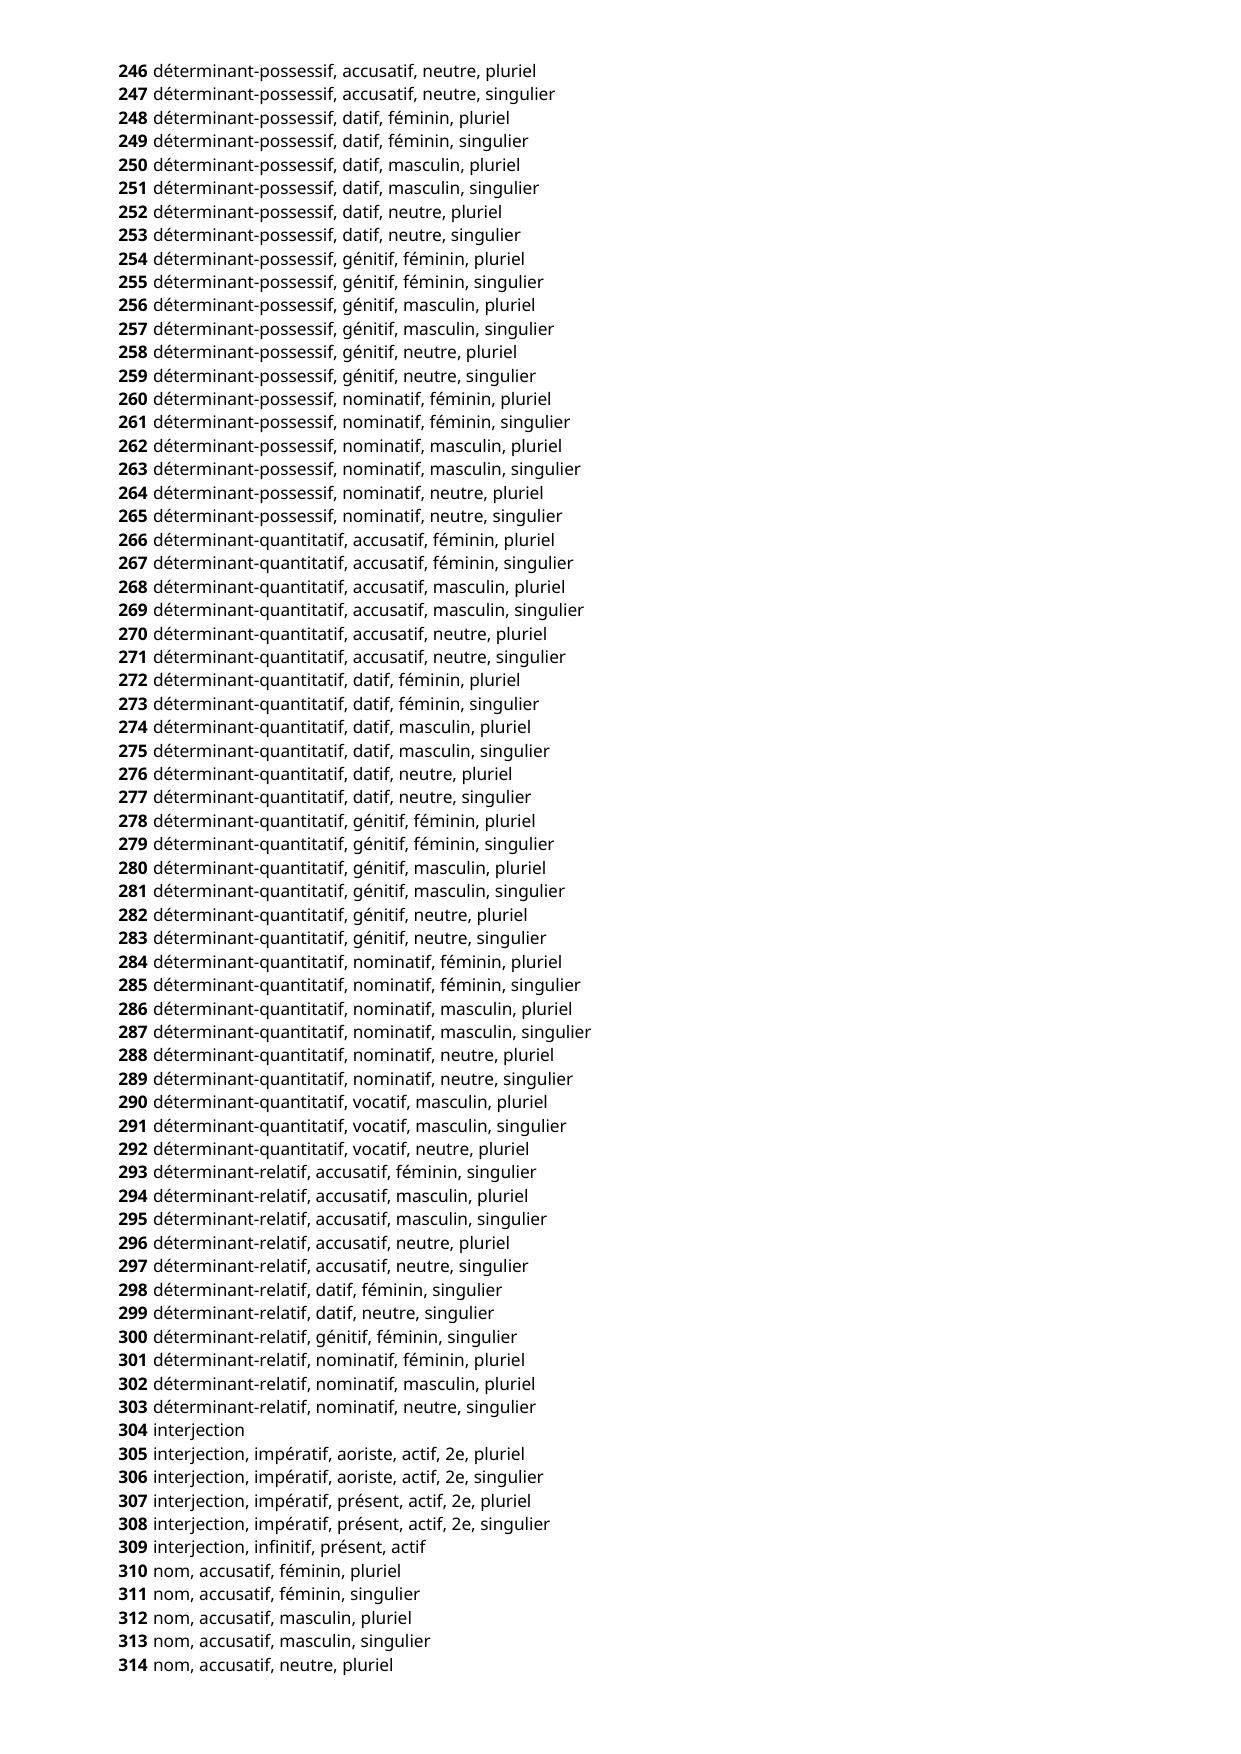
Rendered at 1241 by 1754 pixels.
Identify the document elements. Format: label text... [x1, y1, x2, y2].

table_cell déterminant-possessif, accusatif, neutre, singulier [153, 83, 1240, 106]
table_cell 311 [118, 1583, 153, 1606]
table_cell 304 [118, 1419, 153, 1442]
table_cell déterminant-quantitatif, datif, masculin, pluriel [153, 715, 1240, 739]
table_cell 258 [118, 340, 153, 364]
table_cell 290 [118, 1090, 153, 1114]
table_cell déterminant-possessif, génitif, masculin, singulier [153, 317, 1240, 340]
table_cell 277 [118, 786, 153, 809]
table_cell 261 [118, 411, 153, 434]
table_cell 274 [118, 715, 153, 739]
table_cell déterminant-quantitatif, vocatif, neutre, pluriel [153, 1137, 1240, 1161]
table_cell 256 [118, 294, 153, 317]
table_cell déterminant-possessif, génitif, neutre, singulier [153, 364, 1240, 387]
table_cell 270 [118, 622, 153, 645]
table_cell 314 [118, 1653, 153, 1676]
table_cell déterminant-quantitatif, vocatif, masculin, pluriel [153, 1090, 1240, 1114]
table_cell 308 [118, 1512, 153, 1536]
table_cell déterminant-relatif, nominatif, masculin, pluriel [153, 1372, 1240, 1395]
table_cell 303 [118, 1395, 153, 1418]
table_cell déterminant-possessif, génitif, masculin, pluriel [153, 294, 1240, 317]
table_cell déterminant-relatif, nominatif, neutre, singulier [153, 1395, 1240, 1418]
table_cell 295 [118, 1208, 153, 1231]
table_cell déterminant-possessif, datif, masculin, singulier [153, 176, 1240, 200]
table_cell déterminant-quantitatif, génitif, féminin, singulier [153, 833, 1240, 856]
table_cell 250 [118, 153, 153, 176]
table_cell déterminant-quantitatif, nominatif, masculin, singulier [153, 1020, 1240, 1043]
table_cell déterminant-relatif, nominatif, féminin, pluriel [153, 1348, 1240, 1372]
table_cell 269 [118, 598, 153, 622]
table_cell nom, accusatif, masculin, singulier [153, 1629, 1240, 1653]
table_cell déterminant-possessif, génitif, neutre, pluriel [153, 340, 1240, 364]
table_cell nom, accusatif, féminin, pluriel [153, 1559, 1240, 1582]
table_cell interjection, impératif, aoriste, actif, 2e, pluriel [153, 1442, 1240, 1465]
table_cell déterminant-possessif, génitif, féminin, singulier [153, 270, 1240, 293]
table_cell déterminant-possessif, accusatif, neutre, pluriel [153, 59, 1240, 82]
table_cell déterminant-possessif, datif, neutre, pluriel [153, 200, 1240, 223]
table_cell déterminant-quantitatif, nominatif, féminin, singulier [153, 973, 1240, 997]
table_cell 253 [118, 223, 153, 247]
table_cell 265 [118, 504, 153, 528]
table_cell déterminant-relatif, accusatif, masculin, pluriel [153, 1184, 1240, 1207]
table_cell 254 [118, 247, 153, 270]
table_cell déterminant-quantitatif, datif, féminin, singulier [153, 692, 1240, 715]
table_cell 271 [118, 645, 153, 668]
table_cell déterminant-quantitatif, génitif, neutre, pluriel [153, 903, 1240, 926]
table_cell 302 [118, 1372, 153, 1395]
table_cell 296 [118, 1231, 153, 1254]
table_cell 257 [118, 317, 153, 340]
table_cell 273 [118, 692, 153, 715]
table_cell 255 [118, 270, 153, 293]
table_cell 276 [118, 762, 153, 786]
table_cell nom, accusatif, masculin, pluriel [153, 1606, 1240, 1629]
table_cell déterminant-possessif, datif, féminin, pluriel [153, 106, 1240, 129]
table_cell déterminant-quantitatif, datif, neutre, singulier [153, 786, 1240, 809]
table_cell 278 [118, 809, 153, 832]
table_cell déterminant-quantitatif, datif, neutre, pluriel [153, 762, 1240, 786]
table_cell 307 [118, 1489, 153, 1512]
table_cell 247 [118, 83, 153, 106]
table_cell 281 [118, 879, 153, 903]
table_cell déterminant-possessif, nominatif, neutre, pluriel [153, 481, 1240, 504]
table_cell déterminant-quantitatif, accusatif, masculin, singulier [153, 598, 1240, 622]
table_cell 280 [118, 856, 153, 879]
table_cell nom, accusatif, neutre, pluriel [153, 1653, 1240, 1676]
table_cell déterminant-possessif, nominatif, féminin, pluriel [153, 387, 1240, 411]
table_cell 306 [118, 1465, 153, 1489]
table_cell 293 [118, 1161, 153, 1184]
table_cell déterminant-quantitatif, nominatif, masculin, pluriel [153, 997, 1240, 1020]
table_cell 294 [118, 1184, 153, 1207]
table_cell déterminant-quantitatif, nominatif, féminin, pluriel [153, 950, 1240, 973]
table_cell déterminant-quantitatif, génitif, masculin, singulier [153, 879, 1240, 903]
table_cell 288 [118, 1044, 153, 1067]
table_cell 282 [118, 903, 153, 926]
table_cell 284 [118, 950, 153, 973]
table_cell déterminant-quantitatif, vocatif, masculin, singulier [153, 1114, 1240, 1137]
table_cell 268 [118, 575, 153, 598]
table_cell déterminant-relatif, accusatif, masculin, singulier [153, 1208, 1240, 1231]
table_cell déterminant-quantitatif, nominatif, neutre, singulier [153, 1067, 1240, 1090]
table_cell 262 [118, 434, 153, 457]
table_cell 272 [118, 669, 153, 692]
table_cell déterminant-quantitatif, datif, masculin, singulier [153, 739, 1240, 762]
table_cell déterminant-quantitatif, génitif, masculin, pluriel [153, 856, 1240, 879]
table_cell déterminant-relatif, accusatif, féminin, singulier [153, 1161, 1240, 1184]
table_cell déterminant-quantitatif, accusatif, masculin, pluriel [153, 575, 1240, 598]
table_cell 264 [118, 481, 153, 504]
table_cell déterminant-relatif, datif, neutre, singulier [153, 1301, 1240, 1325]
table_cell 289 [118, 1067, 153, 1090]
table_cell 310 [118, 1559, 153, 1582]
table_cell déterminant-quantitatif, nominatif, neutre, pluriel [153, 1044, 1240, 1067]
table_cell 299 [118, 1301, 153, 1325]
table_cell 259 [118, 364, 153, 387]
table_cell 248 [118, 106, 153, 129]
table_cell déterminant-relatif, accusatif, neutre, singulier [153, 1254, 1240, 1278]
table_cell 313 [118, 1629, 153, 1653]
table_cell déterminant-quantitatif, datif, féminin, pluriel [153, 669, 1240, 692]
table_cell 251 [118, 176, 153, 200]
table_cell 291 [118, 1114, 153, 1137]
table_cell 285 [118, 973, 153, 997]
table_cell déterminant-possessif, datif, féminin, singulier [153, 129, 1240, 153]
table_cell déterminant-quantitatif, accusatif, neutre, singulier [153, 645, 1240, 668]
table_cell 260 [118, 387, 153, 411]
table_cell déterminant-quantitatif, accusatif, neutre, pluriel [153, 622, 1240, 645]
table_cell 298 [118, 1278, 153, 1301]
table_cell déterminant-quantitatif, accusatif, féminin, singulier [153, 551, 1240, 575]
table_cell déterminant-quantitatif, génitif, féminin, pluriel [153, 809, 1240, 832]
table_cell interjection, impératif, présent, actif, 2e, singulier [153, 1512, 1240, 1536]
table_cell déterminant-possessif, datif, masculin, pluriel [153, 153, 1240, 176]
table_cell 301 [118, 1348, 153, 1372]
table_cell déterminant-relatif, génitif, féminin, singulier [153, 1325, 1240, 1348]
table_cell 297 [118, 1254, 153, 1278]
table_cell 300 [118, 1325, 153, 1348]
table_cell déterminant-relatif, datif, féminin, singulier [153, 1278, 1240, 1301]
table_cell 249 [118, 129, 153, 153]
table_cell 283 [118, 926, 153, 950]
table_cell nom, accusatif, féminin, singulier [153, 1583, 1240, 1606]
table_cell déterminant-quantitatif, génitif, neutre, singulier [153, 926, 1240, 950]
table_cell déterminant-possessif, nominatif, neutre, singulier [153, 504, 1240, 528]
table_cell 267 [118, 551, 153, 575]
table_cell déterminant-possessif, nominatif, féminin, singulier [153, 411, 1240, 434]
table_cell interjection [153, 1419, 1240, 1442]
table_cell déterminant-possessif, nominatif, masculin, pluriel [153, 434, 1240, 457]
table_cell interjection, impératif, aoriste, actif, 2e, singulier [153, 1465, 1240, 1489]
table_cell 266 [118, 528, 153, 551]
table_cell interjection, impératif, présent, actif, 2e, pluriel [153, 1489, 1240, 1512]
table_cell déterminant-possessif, génitif, féminin, pluriel [153, 247, 1240, 270]
table_cell 309 [118, 1536, 153, 1559]
table_cell 305 [118, 1442, 153, 1465]
table_cell 292 [118, 1137, 153, 1161]
table_cell 286 [118, 997, 153, 1020]
table_cell 263 [118, 458, 153, 481]
table_cell 246 [118, 59, 153, 82]
table_cell déterminant-relatif, accusatif, neutre, pluriel [153, 1231, 1240, 1254]
table_cell déterminant-quantitatif, accusatif, féminin, pluriel [153, 528, 1240, 551]
table_cell déterminant-possessif, datif, neutre, singulier [153, 223, 1240, 247]
table_cell 279 [118, 833, 153, 856]
table_cell déterminant-possessif, nominatif, masculin, singulier [153, 458, 1240, 481]
table_cell 287 [118, 1020, 153, 1043]
table_cell 275 [118, 739, 153, 762]
table_cell 252 [118, 200, 153, 223]
table_cell 312 [118, 1606, 153, 1629]
table_cell interjection, infinitif, présent, actif [153, 1536, 1240, 1559]
